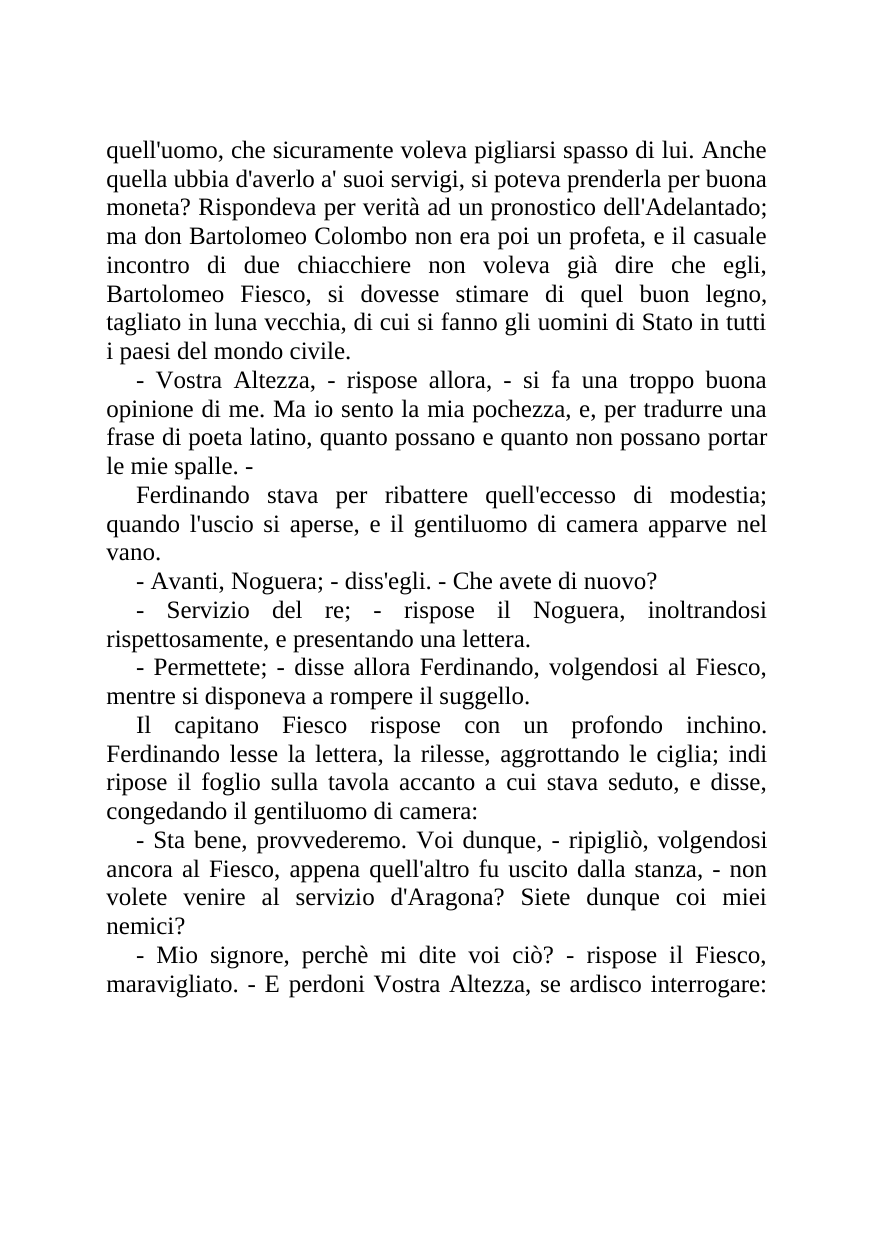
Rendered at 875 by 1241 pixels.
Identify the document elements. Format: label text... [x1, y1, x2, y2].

text - Mio signore, perchè mi dite voi ciò? - rispose il Fiesco, maravigliato. - E perdoni Vostra Altezza, se ardisco interrogare: [106, 940, 768, 997]
text - Vostra Altezza, - rispose allora, - si fa una troppo buona opinione di me. Ma io sento la mia pochezza, e, per tradurre una frase di poeta latino, quanto possano e quanto non possano portar le mie spalle. - [106, 365, 768, 480]
text Ferdinando stava per ribattere quell'eccesso di modestia; quando l'uscio si aperse, e il gentiluomo di camera apparve nel vano. [106, 480, 768, 566]
text - Sta bene, provvederemo. Voi dunque, - ripigliò, volgendosi ancora al Fiesco, appena quell'altro fu uscito dalla stanza, - non volete venire al servizio d'Aragona? Siete dunque coi miei nemici? [106, 825, 768, 940]
text quell'uomo, che sicuramente voleva pigliarsi spasso di lui. Anche quella ubbia d'averlo a' suoi servigi, si poteva prenderla per buona moneta? Rispondeva per verità ad un pronostico dell'Adelantado; ma don Bartolomeo Colombo non era poi un profeta, e il casuale incontro di due chiacchiere non voleva già dire che egli, Bartolomeo Fiesco, si dovesse stimare di quel buon legno, tagliato in luna vecchia, di cui si fanno gli uomini di Stato in tutti i paesi del mondo civile. [106, 135, 768, 365]
text - Avanti, Noguera; - diss'egli. - Che avete di nuovo? [106, 566, 768, 595]
text - Permettete; - disse allora Ferdinando, volgendosi al Fiesco, mentre si disponeva a rompere il suggello. [106, 652, 768, 710]
text - Servizio del re; - rispose il Noguera, inoltrandosi rispettosamente, e presentando una lettera. [106, 595, 768, 652]
text Il capitano Fiesco rispose con un profondo inchino. Ferdinando lesse la lettera, la rilesse, aggrottando le ciglia; indi ripose il foglio sulla tavola accanto a cui stava seduto, e disse, congedando il gentiluomo di camera: [106, 710, 768, 825]
